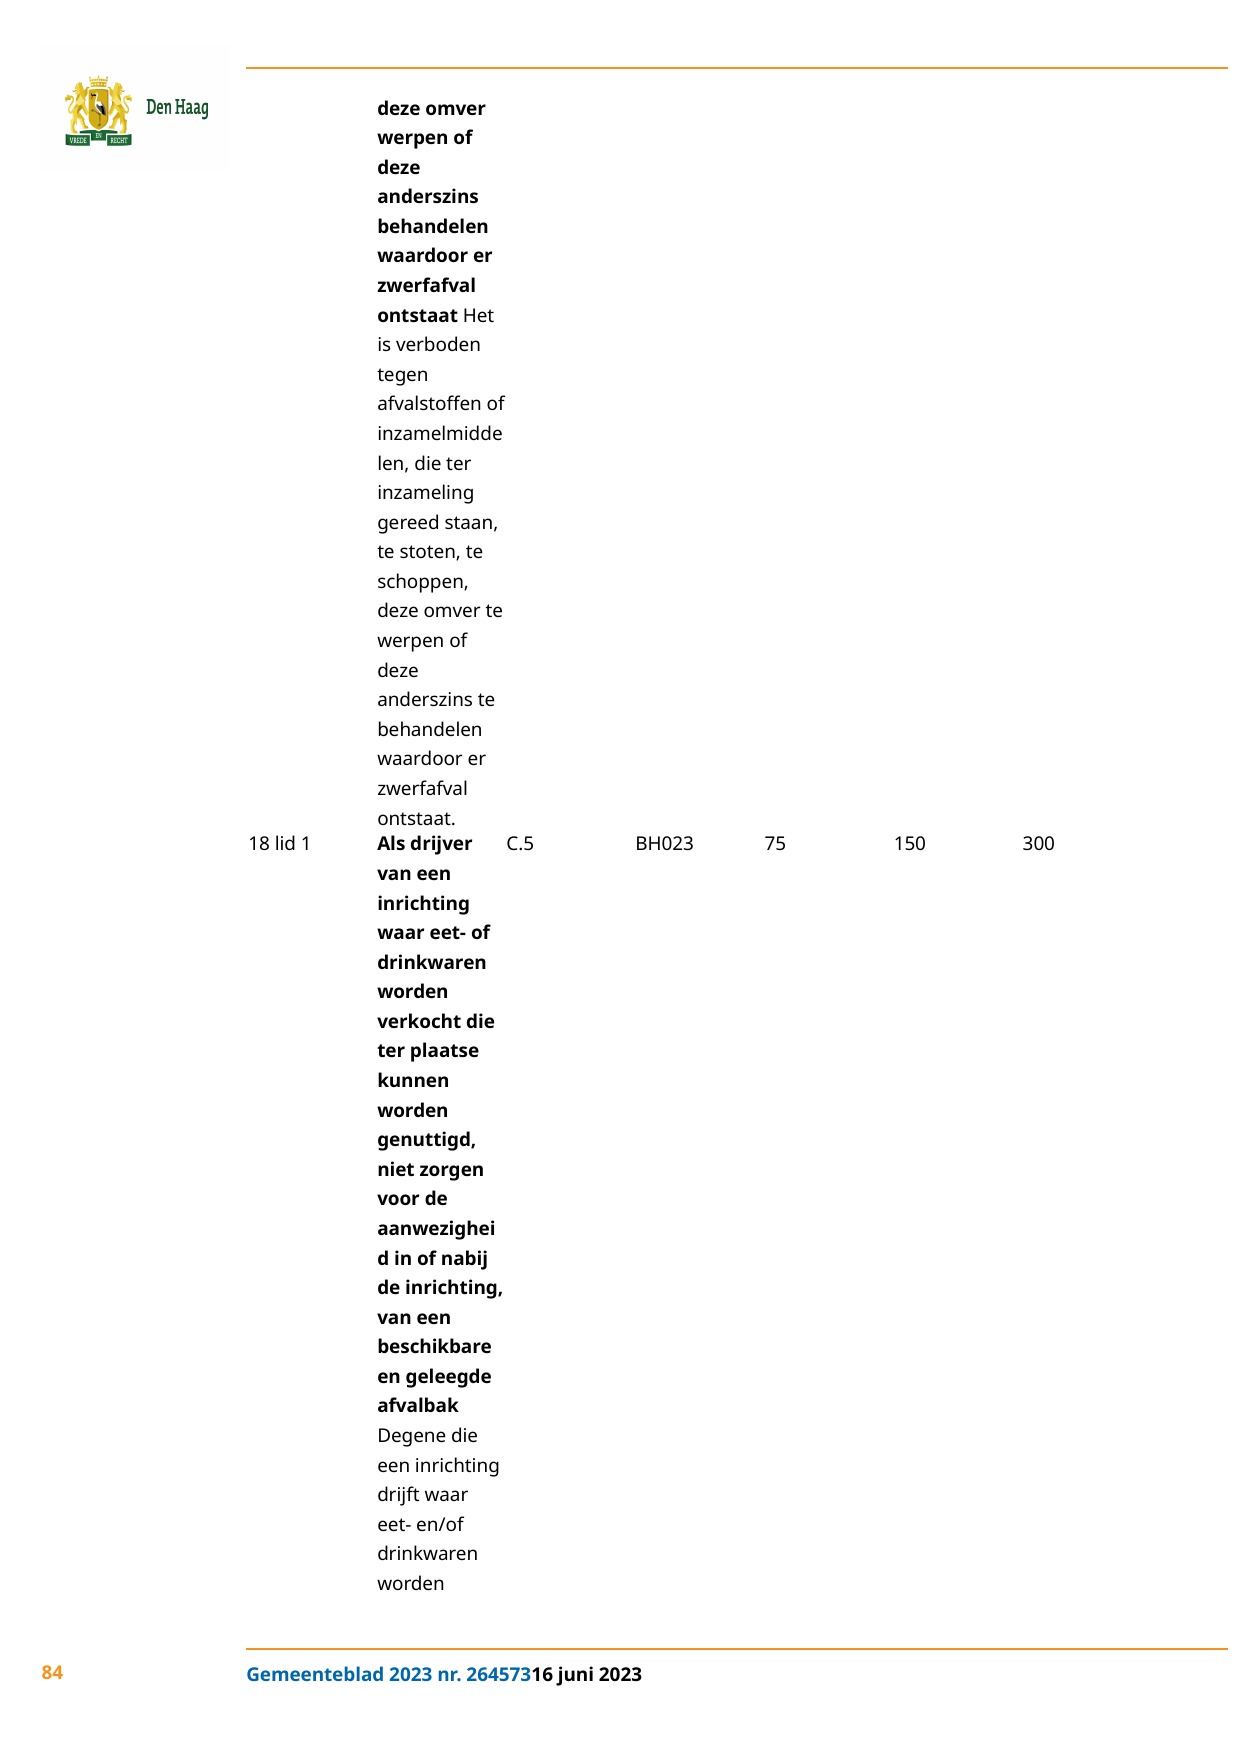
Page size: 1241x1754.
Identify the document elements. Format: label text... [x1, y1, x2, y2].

table_cell [764, 95, 893, 831]
picture [41, 47, 231, 172]
table_cell 18 lid 1 [248, 831, 377, 1596]
table_cell deze omver werpen of deze anderszins behandelen waardoor er zwerfafval ontstaat Het is verboden tegen afvalstoffen of inzamelmiddelen, die ter inzameling gereed staan, te stoten, te schoppen, deze omver te werpen of deze anderszins te behandelen waardoor er zwerfafval ontstaat. [377, 95, 506, 831]
table_cell C.5 [506, 831, 635, 1596]
table_cell [1023, 95, 1152, 831]
table_cell Als drijver van een inrichting waar eet- of drinkwaren worden verkocht die ter plaatse kunnen worden genuttigd, niet zorgen voor de aanwezigheid in of nabij de inrichting, van een beschikbare en geleegde afvalbak Degene die een inrichting drijft waar eet- en/of drinkwaren worden [377, 831, 506, 1596]
table_cell [506, 95, 635, 831]
table_cell 75 [764, 831, 893, 1596]
table_cell 300 [1023, 831, 1152, 1596]
table_cell [635, 95, 764, 831]
table_cell 150 [894, 831, 1022, 1596]
table_cell [248, 95, 377, 831]
table_cell BH023 [635, 831, 764, 1596]
table_cell [894, 95, 1022, 831]
